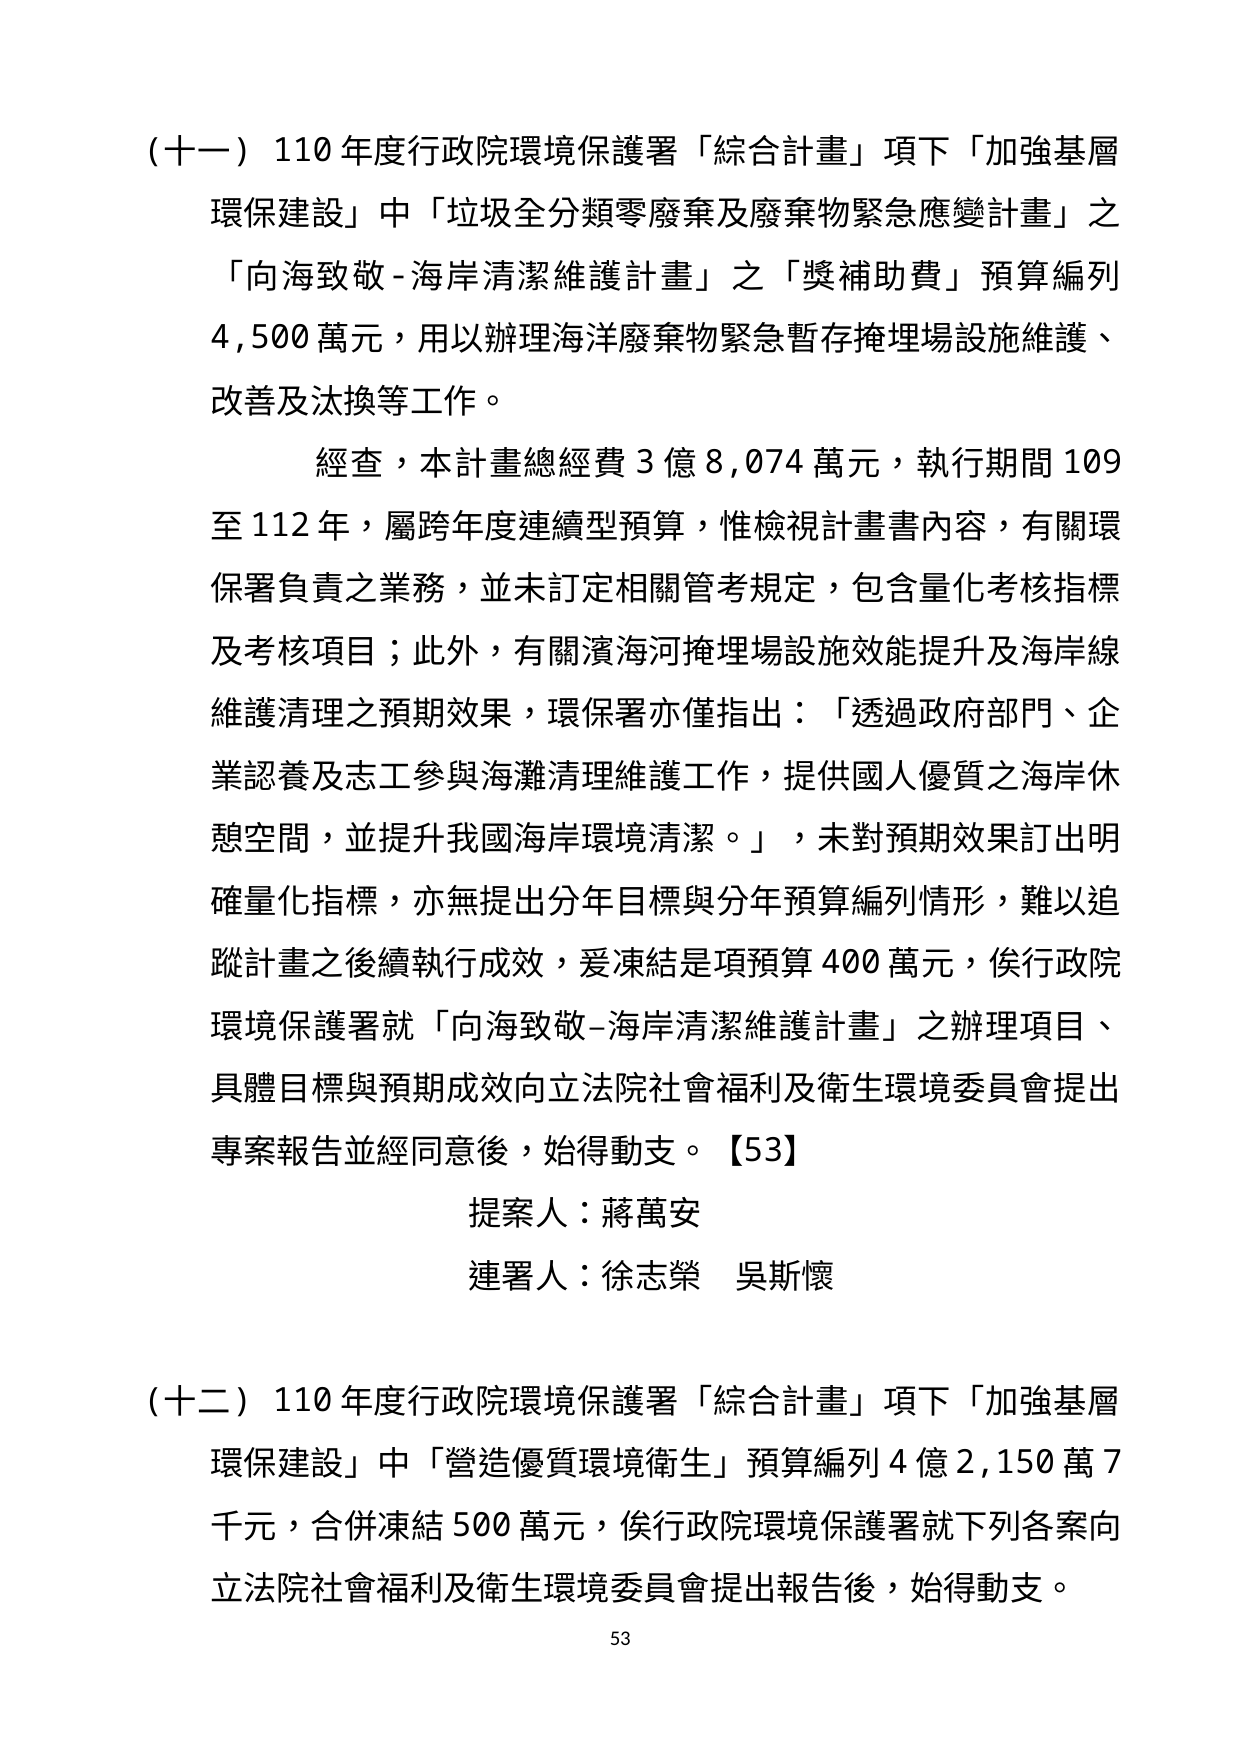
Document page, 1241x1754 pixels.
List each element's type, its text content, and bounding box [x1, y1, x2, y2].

text 提案人：蔣萬安 [468, 1169, 1122, 1232]
text 經查，本計畫總經費3億8,074萬元，執行期間109至112年，屬跨年度連續型預算，惟檢視計畫書內容，有關環保署負責之業務，並未訂定相關管考規定，包含量化考核指標及考核項目；此外，有關濱海河掩埋場設施效能提升及海岸線維護清理之預期效果，環保署亦僅指出：「透過政府部門、企業認養及志工參與海灘清理維護工作，提供國人優質之海岸休憩空間，並提升我國海岸環境清潔。」，未對預期效果訂出明確量化指標，亦無提出分年目標與分年預算編列情形，難以追蹤計畫之後續執行成效，爰凍結是項預算400萬元，俟行政院環境保護署就「向海致敬–海岸清潔維護計畫」之辦理項目、具體目標與預期成效向立法院社會福利及衛生環境委員會提出專案報告並經同意後，始得動支。【53】 [143, 419, 1122, 1169]
text (十二) 110年度行政院環境保護署「綜合計畫」項下「加強基層環保建設」中「營造優質環境衛生」預算編列4億2,150萬7千元，合併凍結500萬元，俟行政院環境保護署就下列各案向立法院社會福利及衛生環境委員會提出報告後，始得動支。 [143, 1357, 1122, 1607]
text 連署人：徐志榮 吳斯懷 [468, 1232, 1122, 1294]
text (十一) 110年度行政院環境保護署「綜合計畫」項下「加強基層環保建設」中「垃圾全分類零廢棄及廢棄物緊急應變計畫」之「向海致敬-海岸清潔維護計畫」之「獎補助費」預算編列4,500萬元，用以辦理海洋廢棄物緊急暫存掩埋場設施維護、改善及汰換等工作。 [143, 107, 1122, 419]
